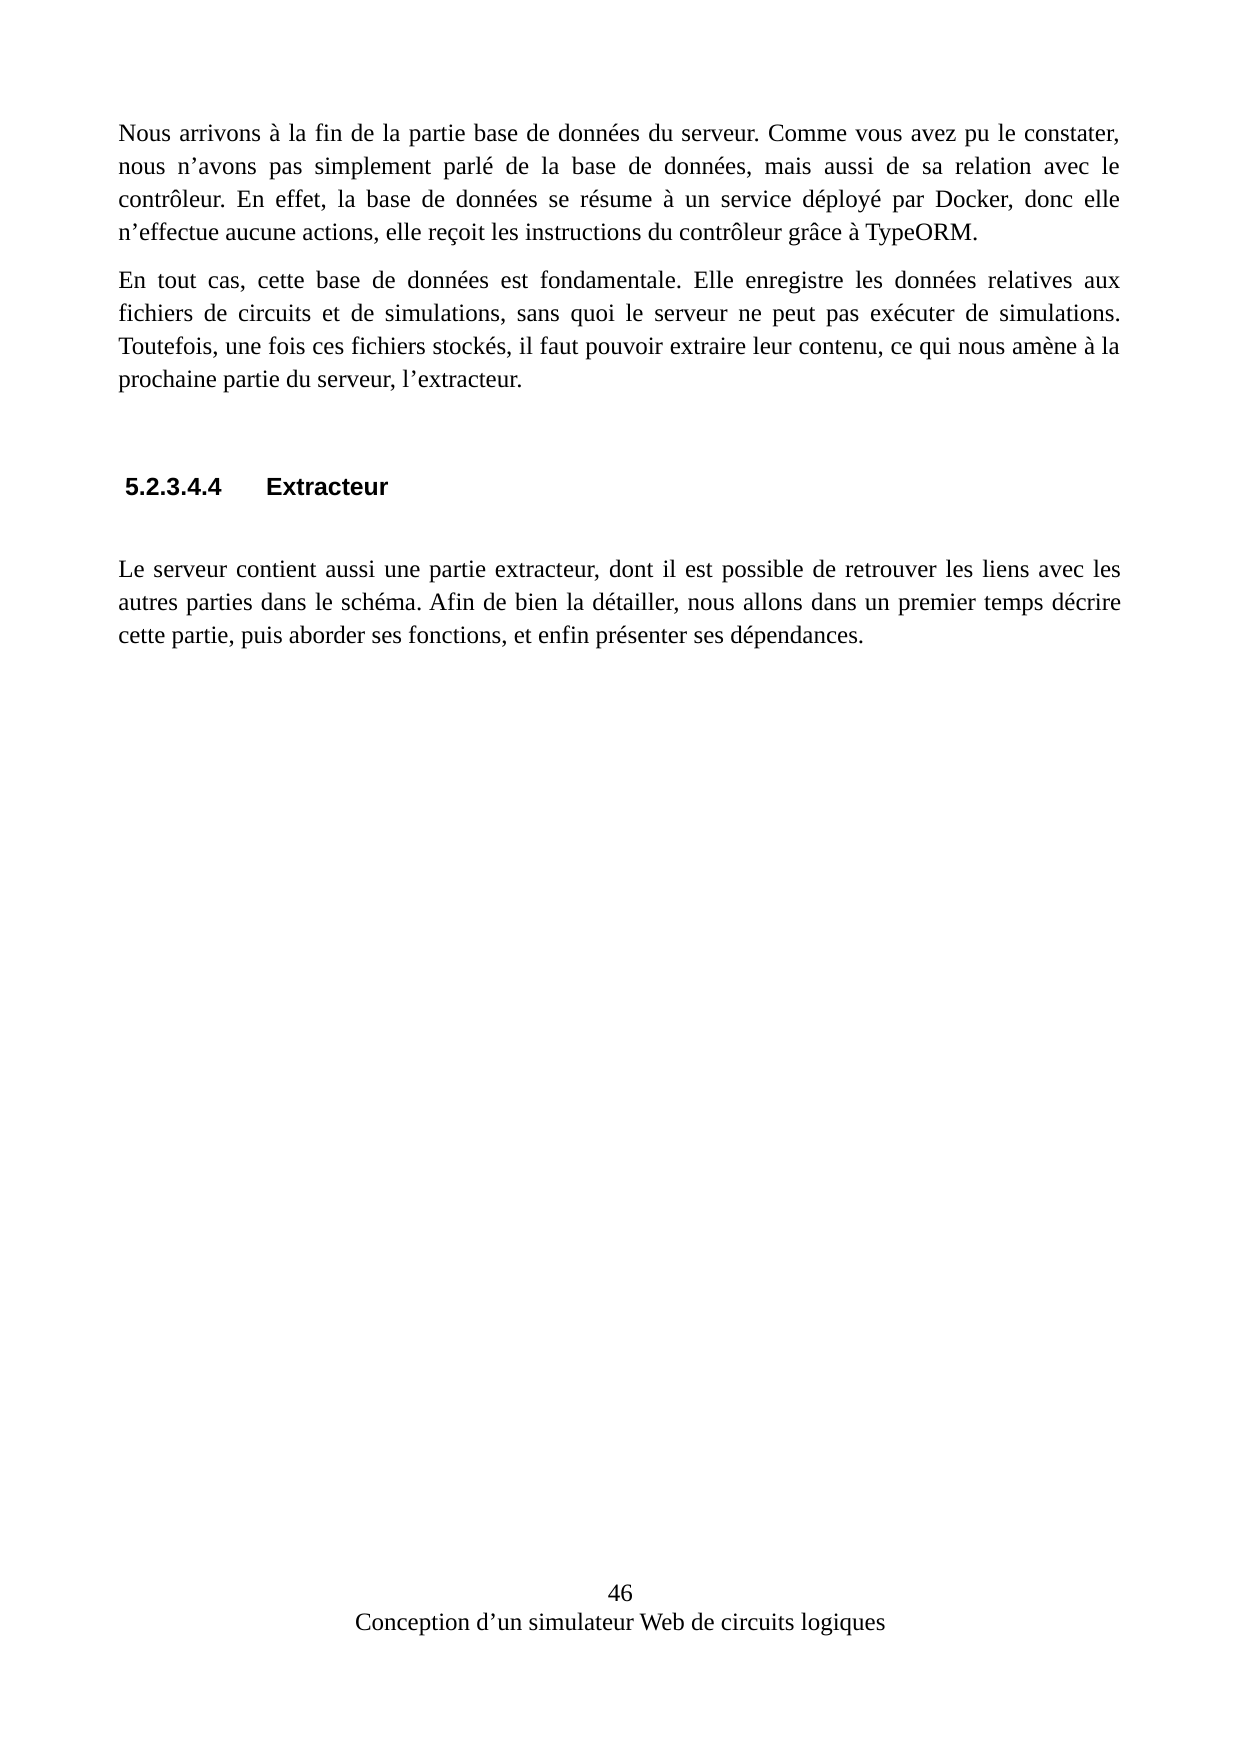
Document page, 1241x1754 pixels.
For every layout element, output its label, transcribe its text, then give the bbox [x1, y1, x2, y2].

text Le serveur contient aussi une partie extracteur, dont il est possible de retrouver les liens avec les autres parties dans le schéma. Afin de bien la détailler, nous allons dans un premier temps décrire cette partie, puis aborder ses fonctions, et enfin présenter ses dépendances. [118, 554, 1122, 649]
text Nous arrivons à la fin de la partie base de données du serveur. Comme vous avez pu le constater, nous n’avons pas simplement parlé de la base de données, mais aussi de sa relation avec le contrôleur. En effet, la base de données se résume à un service déployé par Docker, donc elle n’effectue aucune actions, elle reçoit les instructions du contrôleur grâce à TypeORM. [118, 118, 1122, 246]
text En tout cas, cette base de données est fondamentale. Elle enregistre les données relatives aux fichiers de circuits et de simulations, sans quoi le serveur ne peut pas exécuter de simulations. Toutefois, une fois ces fichiers stockés, il faut pouvoir extraire leur contenu, ce qui nous amène à la prochaine partie du serveur, l’extracteur. [118, 265, 1122, 393]
subtitle Extracteur [118, 472, 1122, 500]
